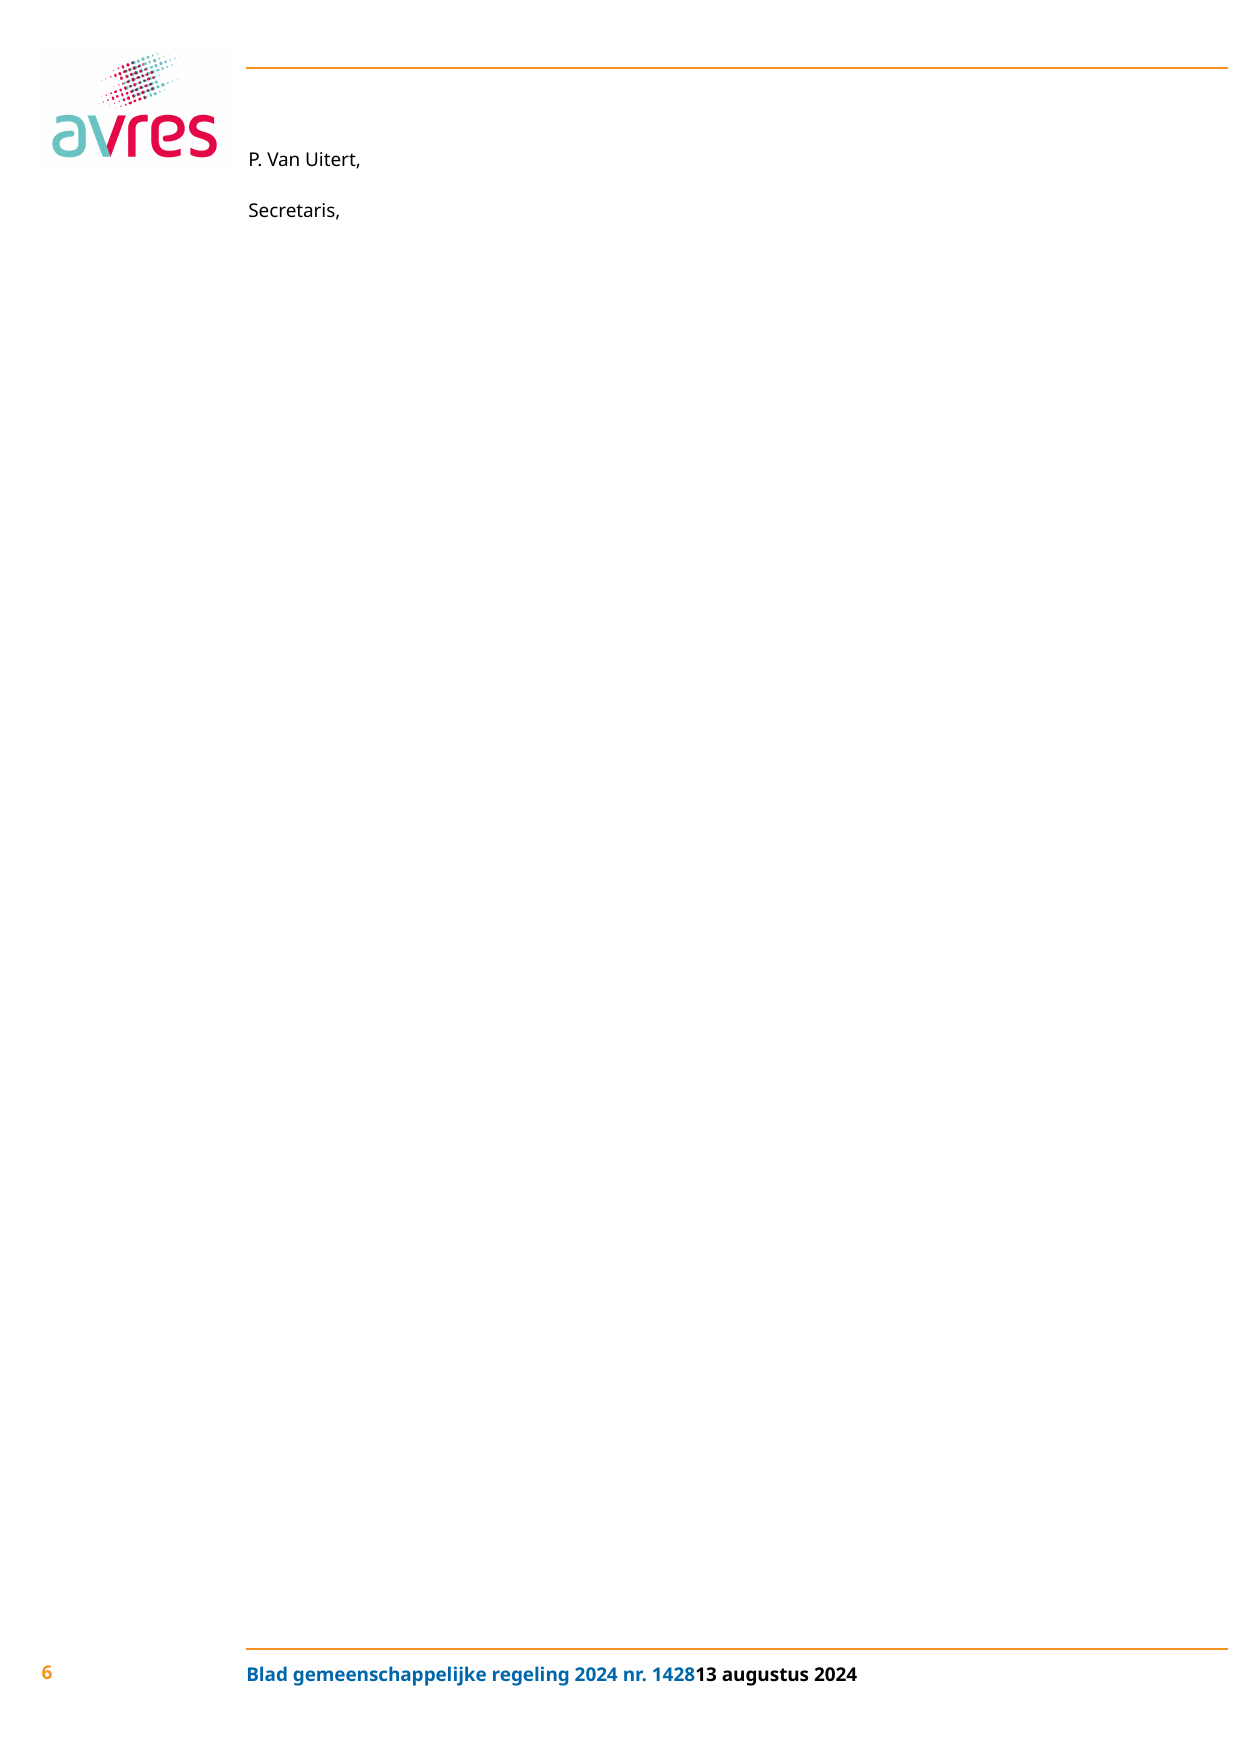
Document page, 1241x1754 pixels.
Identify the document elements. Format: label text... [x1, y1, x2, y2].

text Secretaris, [248, 198, 1152, 223]
text P. Van Uitert, [248, 146, 1152, 172]
picture [41, 47, 231, 172]
